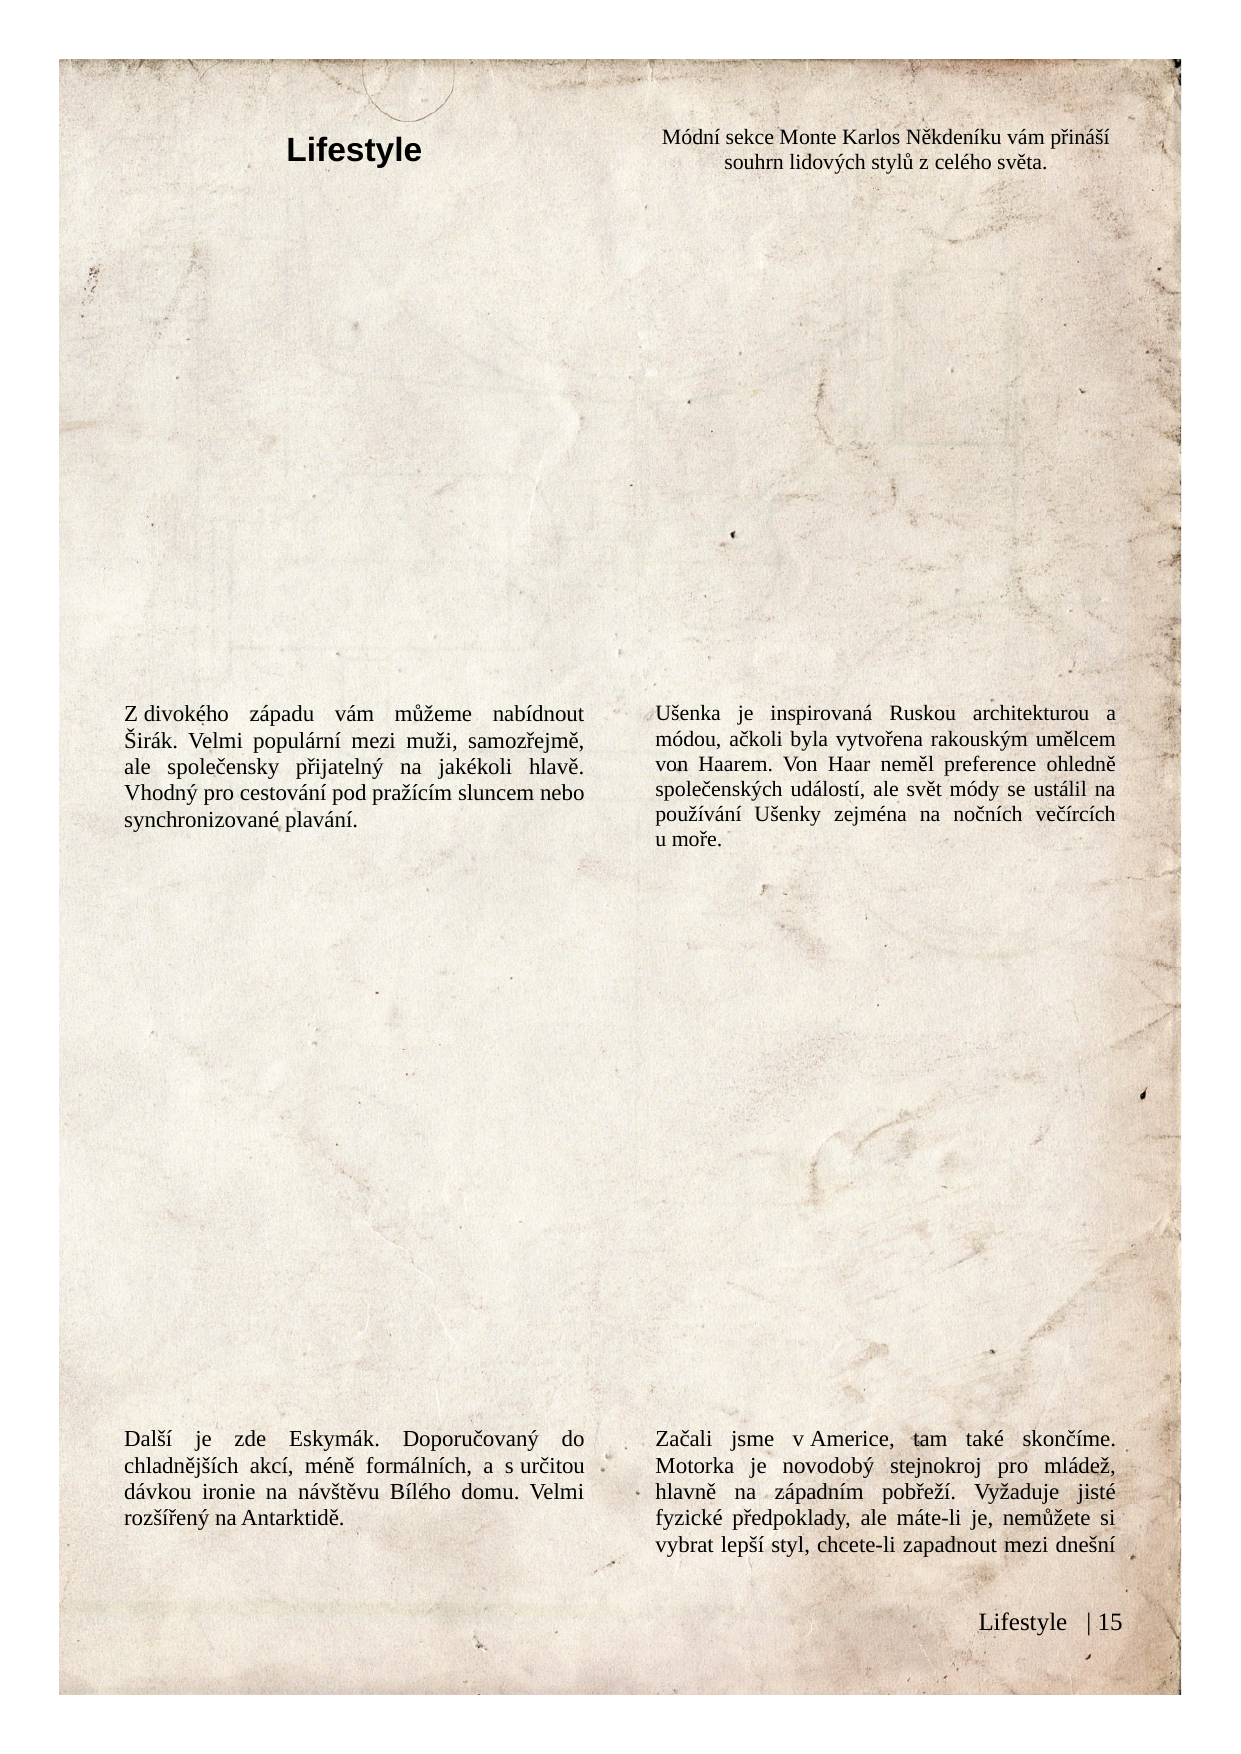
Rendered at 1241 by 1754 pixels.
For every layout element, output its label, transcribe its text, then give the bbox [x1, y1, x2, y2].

table_cell [590, 695, 649, 857]
table_cell Z divokého západu vám můžeme nabídnout Širák. Velmi populární mezi muži, samozřejmě, ale společensky přijatelný na jakékoli hlavě. Vhodný pro cestování pod pražícím sluncem nebo synchronizované plavání. [118, 695, 590, 857]
table_cell Další je zde Eskymák. Doporučovaný do chladnějších akcí, méně formálních, a s určitou dávkou ironie na návštěvu Bílého domu. Velmi rozšířený na Antarktidě. [118, 1420, 590, 1563]
table_cell Začali jsme v Americe, tam také skončíme. Motorka je novodobý stejnokroj pro mládež, hlavně na západním pobřeží. Vyžaduje jisté fyzické předpoklady, ale máte-li je, nemůžete si vybrat lepší styl, chcete-li zapadnout mezi dnešní [650, 1420, 1122, 1563]
table_cell [118, 180, 590, 694]
table_cell Ušenka je inspirovaná Ruskou architekturou a módou, ačkoli byla vytvořena rakouským umělcem von Haarem. Von Haar neměl preference ohledně společenských událostí, ale svět módy se ustálil na používání Ušenky zejména na nočních večírcích u moře. [650, 695, 1122, 857]
table_cell [590, 857, 649, 1420]
table_cell [590, 180, 649, 694]
table_header [590, 118, 649, 180]
table_cell [118, 857, 590, 1420]
table_cell [650, 180, 1122, 694]
table_cell [590, 1420, 649, 1563]
table_cell [650, 857, 1122, 1420]
table_header Lifestyle [118, 118, 590, 180]
table_header Módní sekce Monte Karlos Někdeníku vám přináší souhrn lidových stylů z celého světa. [650, 118, 1122, 180]
